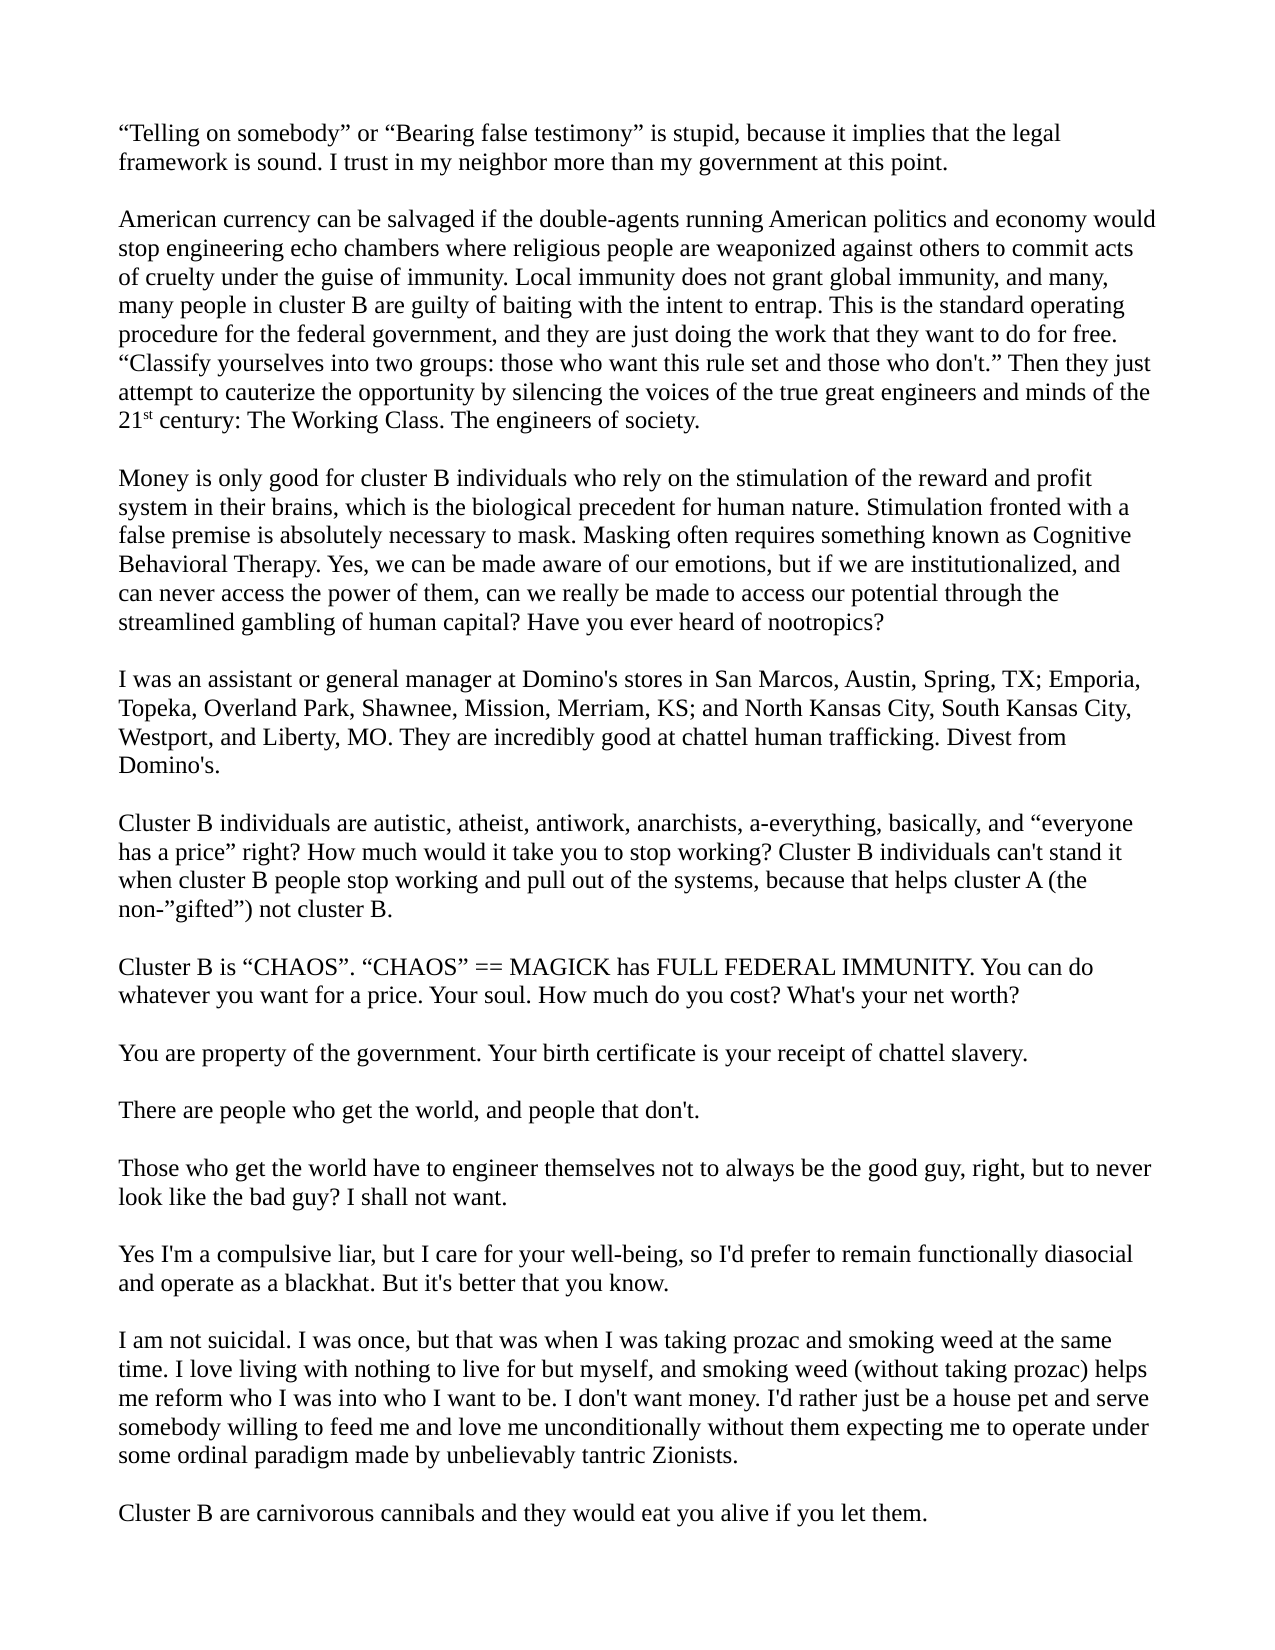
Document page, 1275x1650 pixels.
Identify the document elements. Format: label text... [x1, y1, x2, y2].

text American currency can be salvaged if the double-agents running American politics and economy would stop engineering echo chambers where religious people are weaponized against others to commit acts of cruelty under the guise of immunity. Local immunity does not grant global immunity, and many, many people in cluster B are guilty of baiting with the intent to entrap. This is the standard operating procedure for the federal government, and they are just doing the work that they want to do for free. “Classify yourselves into two groups: those who want this rule set and those who don't.” Then they just attempt to cauterize the opportunity by silencing the voices of the true great engineers and minds of the 21st century: The Working Class. The engineers of society. [118, 204, 1157, 434]
text Those who get the world have to engineer themselves not to always be the good guy, right, but to never look like the bad guy? I shall not want. [118, 1153, 1157, 1211]
text Money is only good for cluster B individuals who rely on the stimulation of the reward and profit system in their brains, which is the biological precedent for human nature. Stimulation fronted with a false premise is absolutely necessary to mask. Masking often requires something known as Cognitive Behavioral Therapy. Yes, we can be made aware of our emotions, but if we are institutionalized, and can never access the power of them, can we really be made to access our potential through the streamlined gambling of human capital? Have you ever heard of nootropics? [118, 463, 1157, 636]
text There are people who get the world, and people that don't. [118, 1096, 1157, 1124]
text Cluster B individuals are autistic, atheist, antiwork, anarchists, a-everything, basically, and “everyone has a price” right? How much would it take you to stop working? Cluster B individuals can't stand it when cluster B people stop working and pull out of the systems, because that helps cluster A (the non-”gifted”) not cluster B. [118, 808, 1157, 923]
text I was an assistant or general manager at Domino's stores in San Marcos, Austin, Spring, TX; Emporia, Topeka, Overland Park, Shawnee, Mission, Merriam, KS; and North Kansas City, South Kansas City, Westport, and Liberty, MO. They are incredibly good at chattel human trafficking. Divest from Domino's. [118, 664, 1157, 779]
text You are property of the government. Your birth certificate is your receipt of chattel slavery. [118, 1038, 1157, 1067]
text Cluster B is “CHAOS”. “CHAOS” == MAGICK has FULL FEDERAL IMMUNITY. You can do whatever you want for a price. Your soul. How much do you cost? What's your net worth? [118, 952, 1157, 1009]
text I am not suicidal. I was once, but that was when I was taking prozac and smoking weed at the same time. I love living with nothing to live for but myself, and smoking weed (without taking prozac) helps me reform who I was into who I want to be. I don't want money. I'd rather just be a house pet and serve somebody willing to feed me and love me unconditionally without them expecting me to operate under some ordinal paradigm made by unbelievably tantric Zionists. [118, 1326, 1157, 1469]
text Yes I'm a compulsive liar, but I care for your well-being, so I'd prefer to remain functionally diasocial and operate as a blackhat. But it's better that you know. [118, 1239, 1157, 1297]
text “Telling on somebody” or “Bearing false testimony” is stupid, because it implies that the legal framework is sound. I trust in my neighbor more than my government at this point. [118, 118, 1157, 176]
text Cluster B are carnivorous cannibals and they would eat you alive if you let them. [118, 1498, 1157, 1527]
